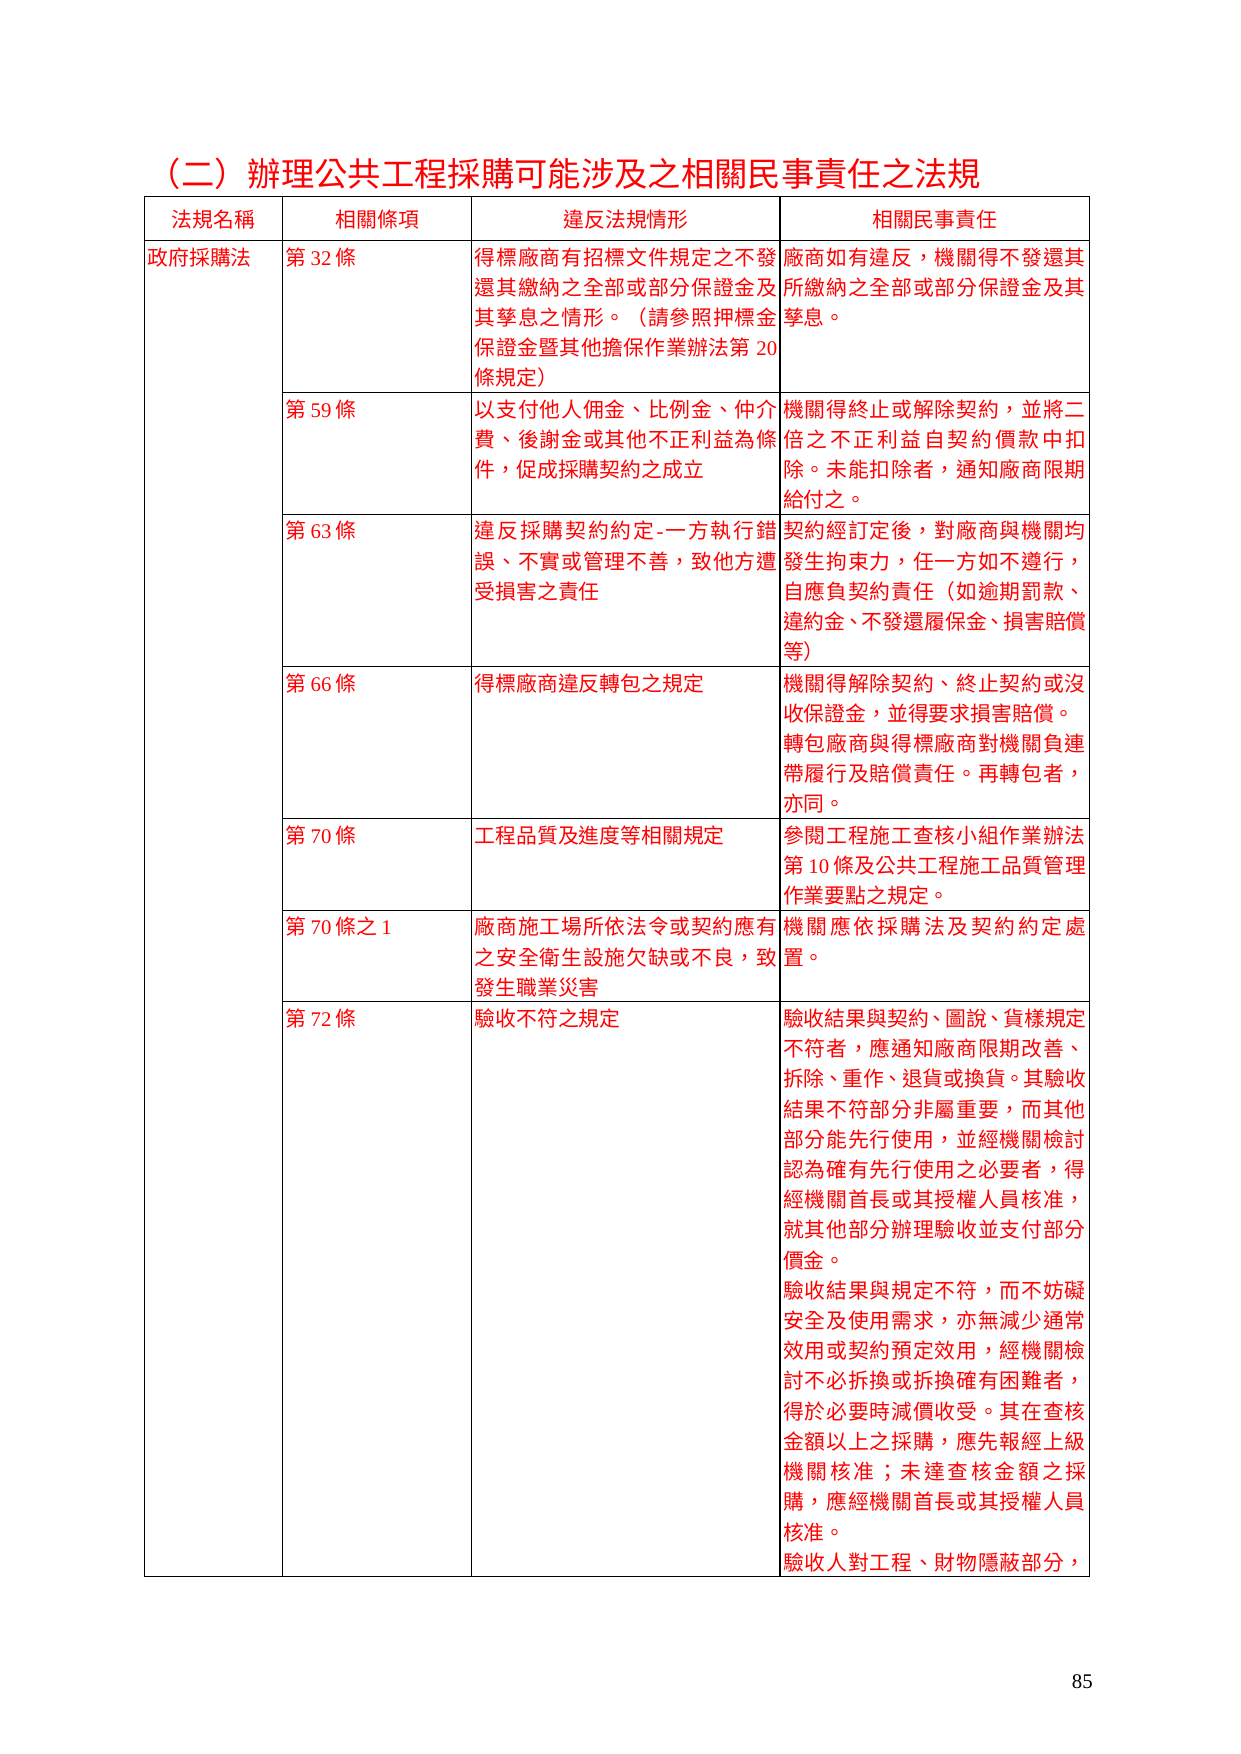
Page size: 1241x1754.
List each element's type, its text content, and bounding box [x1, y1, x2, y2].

table_cell 第72條 [283, 1002, 471, 1576]
table_cell 違反採購契約約定-一方執行錯誤、不實或管理不善，致他方遭受損害之責任 [472, 515, 779, 666]
table_cell 得標廠商有招標文件規定之不發還其繳納之全部或部分保證金及其孳息之情形。（請參照押標金保證金暨其他擔保作業辦法第20條規定） [472, 241, 779, 392]
table_cell 機關應依採購法及契約約定處置。 [781, 911, 1089, 1001]
table_cell 得標廠商違反轉包之規定 [472, 667, 779, 818]
table_cell 契約經訂定後，對廠商與機關均發生拘束力，任一方如不遵行，自應負契約責任（如逾期罰款、違約金、不發還履保金、損害賠償等） [781, 515, 1089, 666]
table_cell 廠商如有違反，機關得不發還其所繳納之全部或部分保證金及其孳息。 [781, 241, 1089, 392]
text （二）辦理公共工程採購可能涉及之相關民事責任之法規 [148, 148, 1092, 196]
table_cell 參閱工程施工查核小組作業辦法第10條及公共工程施工品質管理作業要點之規定。 [781, 819, 1089, 909]
table_header 相關條項 [283, 197, 471, 240]
table_cell 第66條 [283, 667, 471, 818]
table_cell 機關得解除契約、終止契約或沒收保證金，並得要求損害賠償。 轉包廠商與得標廠商對機關負連帶履行及賠償責任。再轉包者，亦同。 [781, 667, 1089, 818]
table_cell 第32條 [283, 241, 471, 392]
table_cell 廠商施工場所依法令或契約應有之安全衛生設施欠缺或不良，致發生職業災害 [472, 911, 779, 1001]
table_cell 工程品質及進度等相關規定 [472, 819, 779, 909]
table_cell 以支付他人佣金、比例金、仲介費、後謝金或其他不正利益為條件，促成採購契約之成立 [472, 393, 779, 514]
table_cell 第63條 [283, 515, 471, 666]
table_header 違反法規情形 [472, 197, 779, 240]
table_cell 第59條 [283, 393, 471, 514]
table_cell 第70條之1 [283, 911, 471, 1001]
table_cell 第70條 [283, 819, 471, 909]
table_header 相關民事責任 [781, 197, 1089, 240]
table_cell 驗收結果與契約、圖說、貨樣規定不符者，應通知廠商限期改善、拆除、重作、退貨或換貨。其驗收結果不符部分非屬重要，而其他部分能先行使用，並經機關檢討認為確有先行使用之必要者，得經機關首長或其授權人員核准，就其他部分辦理驗收並支付部分價金。 驗收結果與規定不符，而不妨礙安全及使用需求，亦無減少通常效用或契約預定效用，經機關檢討不必拆換或拆換確有困難者，得於必要時減價收受。其在查核金額以上之採購，應先報經上級機關核准；未達查核金額之採購，應經機關首長或其授權人員核准。 驗收人對工程、財物隱蔽部分， [781, 1002, 1089, 1576]
table_cell 政府採購法 [145, 241, 282, 1576]
table_cell 機關得終止或解除契約，並將二倍之不正利益自契約價款中扣除。未能扣除者，通知廠商限期給付之。 [781, 393, 1089, 514]
table_cell 驗收不符之規定 [472, 1002, 779, 1576]
table_header 法規名稱 [145, 197, 282, 240]
